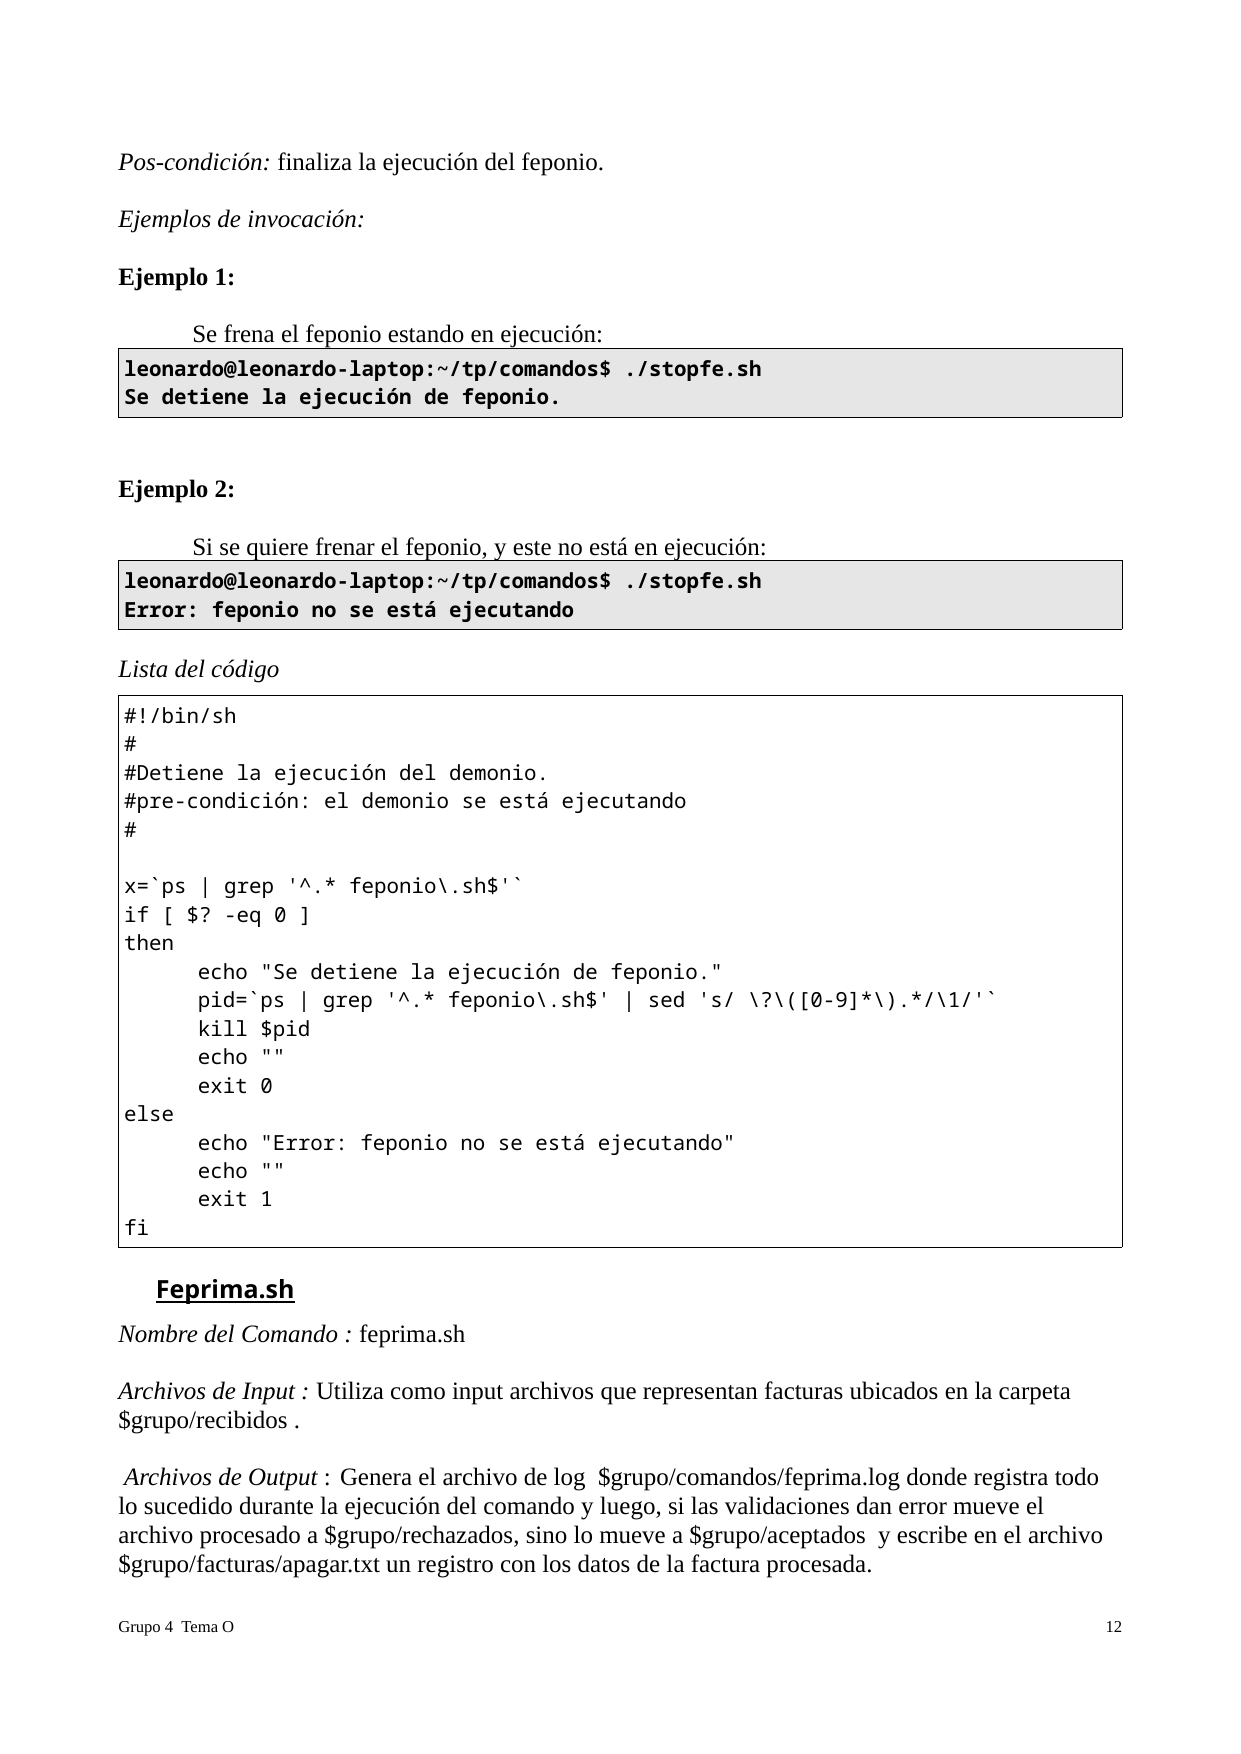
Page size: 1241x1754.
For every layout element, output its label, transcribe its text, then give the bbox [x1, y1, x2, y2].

text Ejemplo 2: [118, 474, 1122, 503]
text Se frena el feponio estando en ejecución: [118, 319, 1122, 348]
text Ejemplos de invocación: [118, 204, 1122, 233]
text Ejemplo 1: [118, 262, 1122, 291]
text Lista del código [118, 654, 1122, 683]
text Archivos de Input : Utiliza como input archivos que representan facturas ubicados en la carpeta $grupo/recibidos . [118, 1376, 1122, 1434]
text Archivos de Output : Genera el archivo de log $grupo/comandos/feprima.log donde registra todo lo sucedido durante la ejecución del comando y luego, si las validaciones dan error mueve el archivo procesado a $grupo/rechazados, sino lo mueve a $grupo/aceptados y escribe en el archivo $grupo/facturas/apagar.txt un registro con los datos de la factura procesada. [118, 1462, 1122, 1577]
table_header leonardo@leonardo-laptop:~/tp/comandos$ ./stopfe.sh Se detiene la ejecución de feponio. [119, 349, 1122, 417]
table_header #!/bin/sh # #Detiene la ejecución del demonio. #pre-condición: el demonio se está ejecutando # x=`ps | grep '^.* feponio\.sh$'` if [ $? -eq 0 ] then echo "Se detiene la ejecución de feponio." pid=`ps | grep '^.* feponio\.sh$' | sed 's/ \?\([0-9]*\).*/\1/'` kill $pid echo "" exit 0 else echo "Error: feponio no se está ejecutando" echo "" exit 1 fi [119, 696, 1122, 1247]
table_header leonardo@leonardo-laptop:~/tp/comandos$ ./stopfe.sh Error: feponio no se está ejecutando [119, 561, 1122, 629]
subtitle Feprima.sh [156, 1272, 1122, 1306]
text Pos-condición: finaliza la ejecución del feponio. [118, 147, 1122, 176]
text Si se quiere frenar el feponio, y este no está en ejecución: [118, 532, 1122, 560]
text Nombre del Comando : feprima.sh [118, 1319, 1122, 1347]
